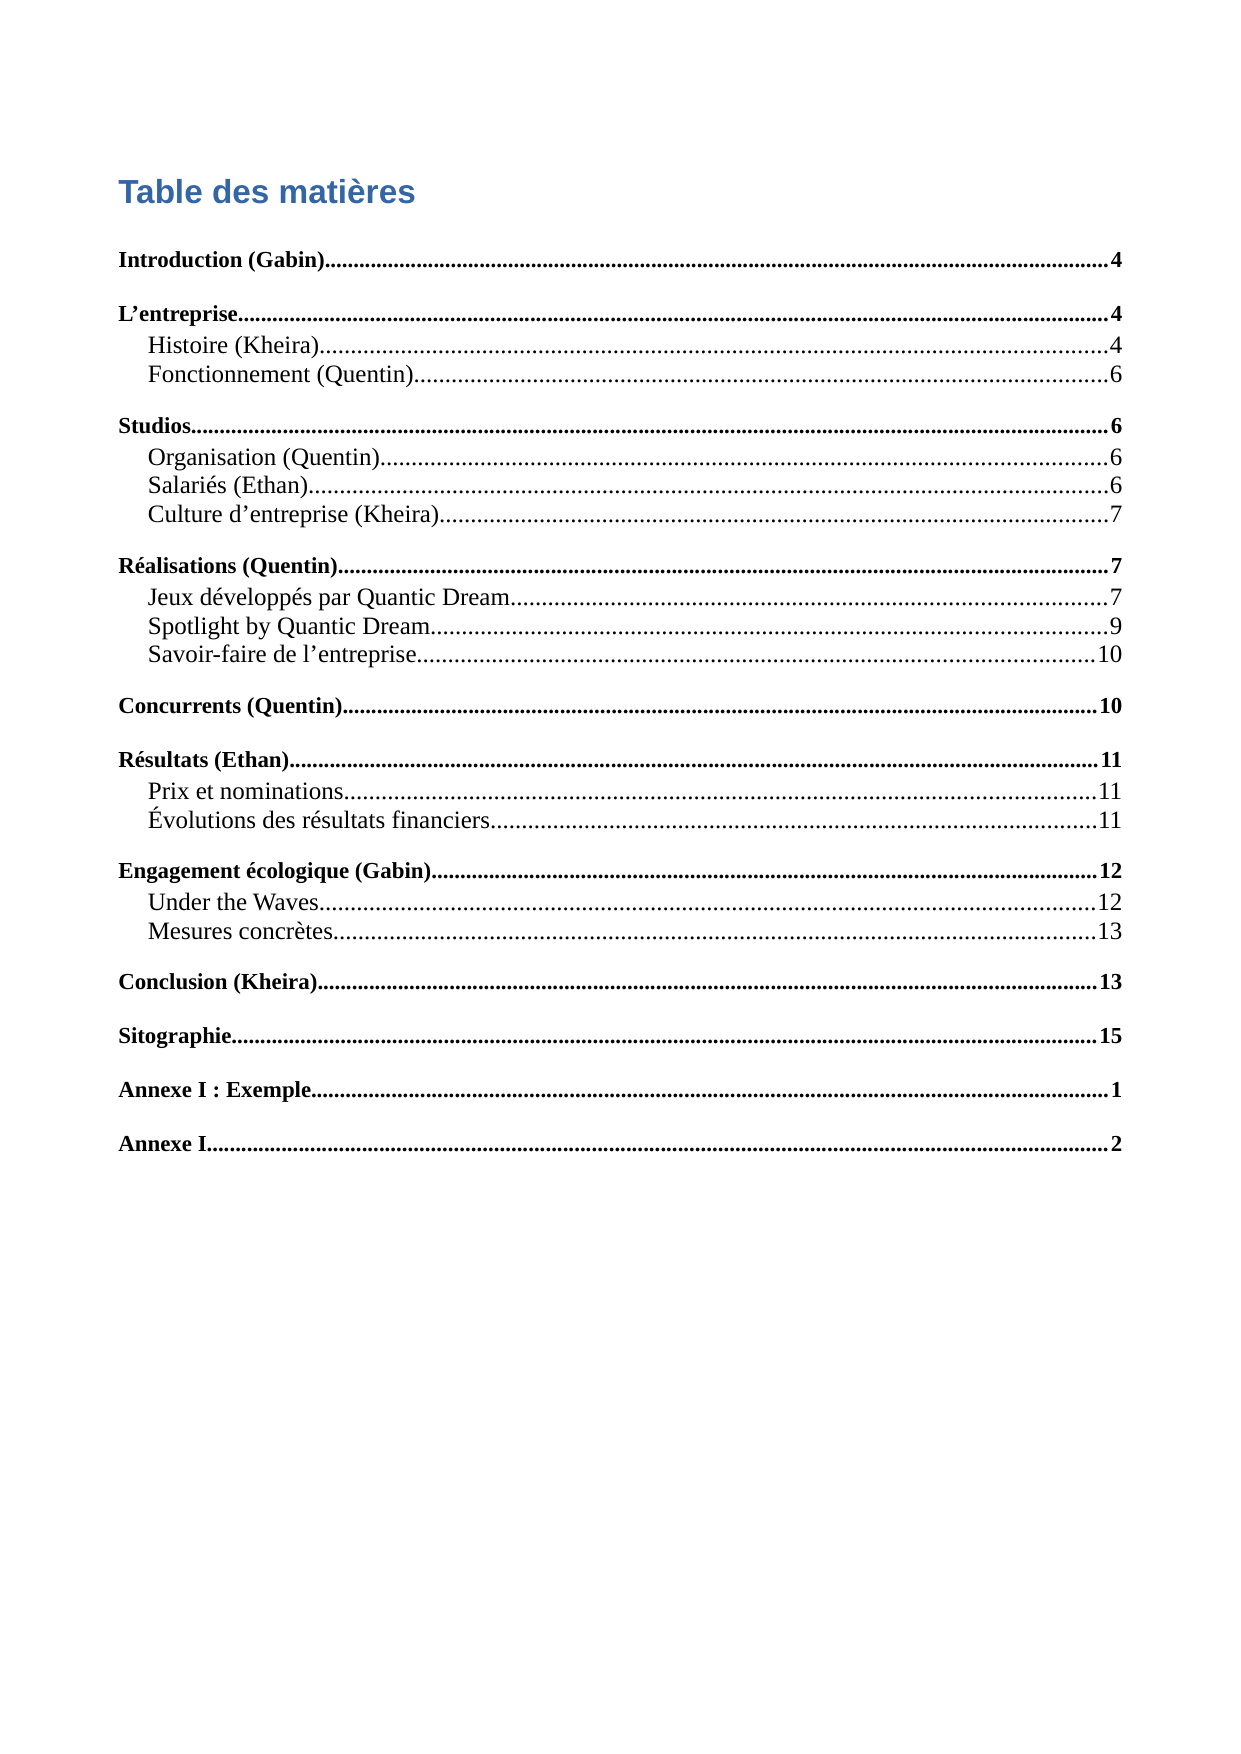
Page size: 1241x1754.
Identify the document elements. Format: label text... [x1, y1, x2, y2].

text Engagement écologique (Gabin) 12 [118, 857, 1122, 883]
text Mesures concrètes 13 [148, 916, 1122, 945]
text Culture d’entreprise (Kheira) 7 [148, 499, 1122, 528]
text Prix et nominations 11 [148, 776, 1122, 805]
text Conclusion (Kheira) 13 [118, 968, 1122, 995]
text Under the Waves 12 [148, 887, 1122, 916]
text Histoire (Kheira) 4 [148, 331, 1122, 359]
text Évolutions des résultats financiers 11 [148, 805, 1122, 833]
text Sitographie 15 [118, 1022, 1122, 1049]
text Annexe I 2 [118, 1130, 1122, 1156]
text Jeux développés par Quantic Dream 7 [148, 582, 1122, 611]
text Introduction (Gabin) 4 [118, 246, 1122, 273]
text Spotlight by Quantic Dream 9 [148, 611, 1122, 639]
text Annexe I : Exemple 1 [118, 1076, 1122, 1102]
text Savoir-faire de l’entreprise 10 [148, 639, 1122, 668]
text Organisation (Quentin) 6 [148, 442, 1122, 471]
subtitle Table des matières [118, 172, 1122, 210]
text Studios 6 [118, 412, 1122, 438]
text L’entreprise 4 [118, 300, 1122, 327]
text Fonctionnement (Quentin) 6 [148, 359, 1122, 388]
text Réalisations (Quentin) 7 [118, 552, 1122, 578]
text Salariés (Ethan) 6 [148, 471, 1122, 499]
text Concurrents (Quentin) 10 [118, 692, 1122, 718]
text Résultats (Ethan) 11 [118, 746, 1122, 772]
